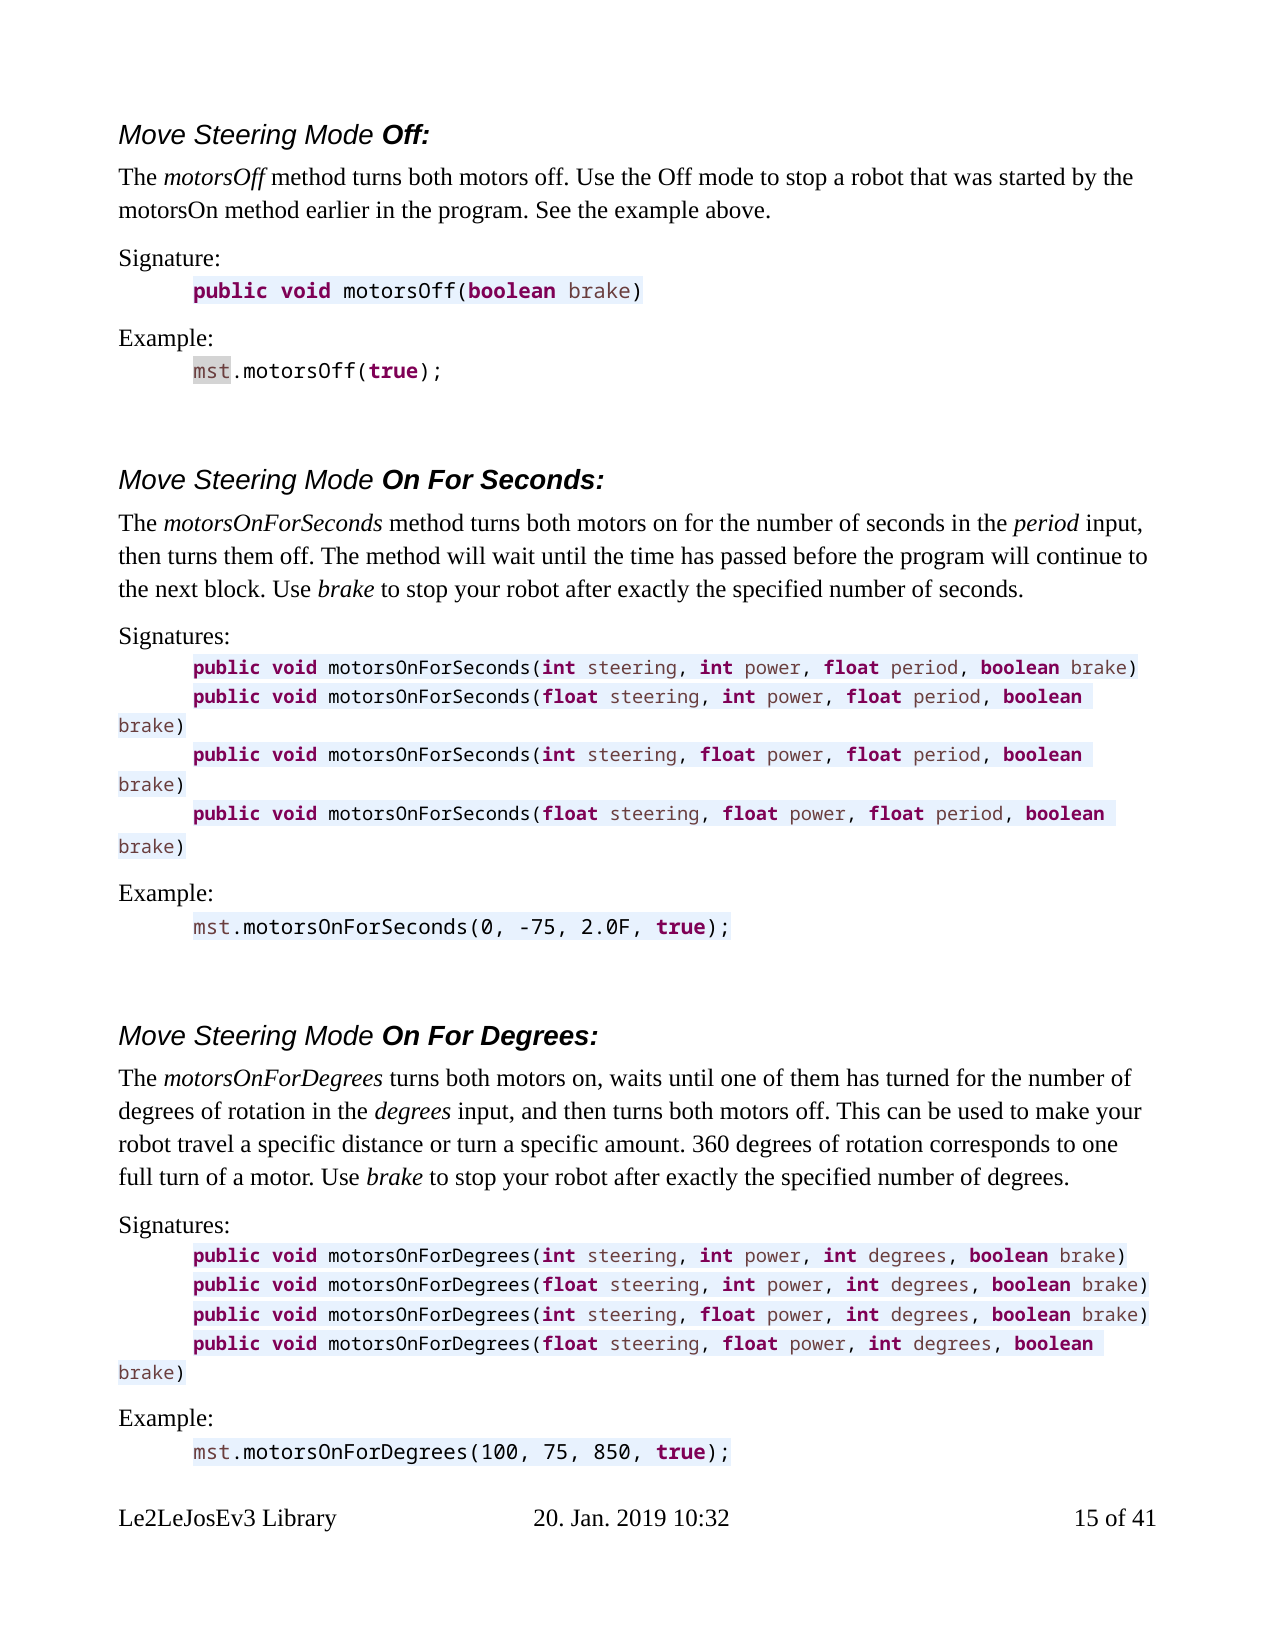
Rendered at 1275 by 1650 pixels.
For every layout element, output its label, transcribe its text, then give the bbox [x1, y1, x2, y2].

subtitle Move Steering Mode On For Seconds: [118, 463, 1157, 495]
text Signature: public void motorsOff(boolean brake) [118, 243, 1157, 304]
text Example: mst.motorsOnForSeconds(0, -75, 2.0F, true); [118, 878, 1157, 940]
text The motorsOnForSeconds method turns both motors on for the number of seconds in the period input, then turns them off. The method will wait until the time has passed before the program will continue to the next block. Use brake to stop your robot after exactly the specified number of seconds. [118, 508, 1157, 603]
text Example: mst.motorsOff(true); [118, 323, 1157, 384]
subtitle Move Steering Mode On For Degrees: [118, 1019, 1157, 1051]
text Signatures: public void motorsOnForDegrees(int steering, int power, int degrees, boolean brake) public void motorsOnForDegrees(float steering, int power, int degrees, boolean brake) public void motorsOnForDegrees(int steering, float power, int degrees, boolean brake) public void motorsOnForDegrees(float steering, float power, int degrees, boolean brake) [118, 1210, 1157, 1385]
text Signatures: public void motorsOnForSeconds(int steering, int power, float period, boolean brake) public void motorsOnForSeconds(float steering, int power, float period, boolean brake) public void motorsOnForSeconds(int steering, float power, float period, boolean brake) public void motorsOnForSeconds(float steering, float power, float period, boolean brake) [118, 621, 1157, 859]
text The motorsOff method turns both motors off. Use the Off mode to stop a robot that was started by the motorsOn method earlier in the program. See the example above. [118, 162, 1157, 224]
text Example: mst.motorsOnForDegrees(100, 75, 850, true); [118, 1403, 1157, 1466]
text The motorsOnForDegrees turns both motors on, waits until one of them has turned for the number of degrees of rotation in the degrees input, and then turns both motors off. This can be used to make your robot travel a specific distance or turn a specific amount. 360 degrees of rotation corresponds to one full turn of a motor. Use brake to stop your robot after exactly the specified number of degrees. [118, 1063, 1157, 1191]
subtitle Move Steering Mode Off: [118, 118, 1157, 150]
